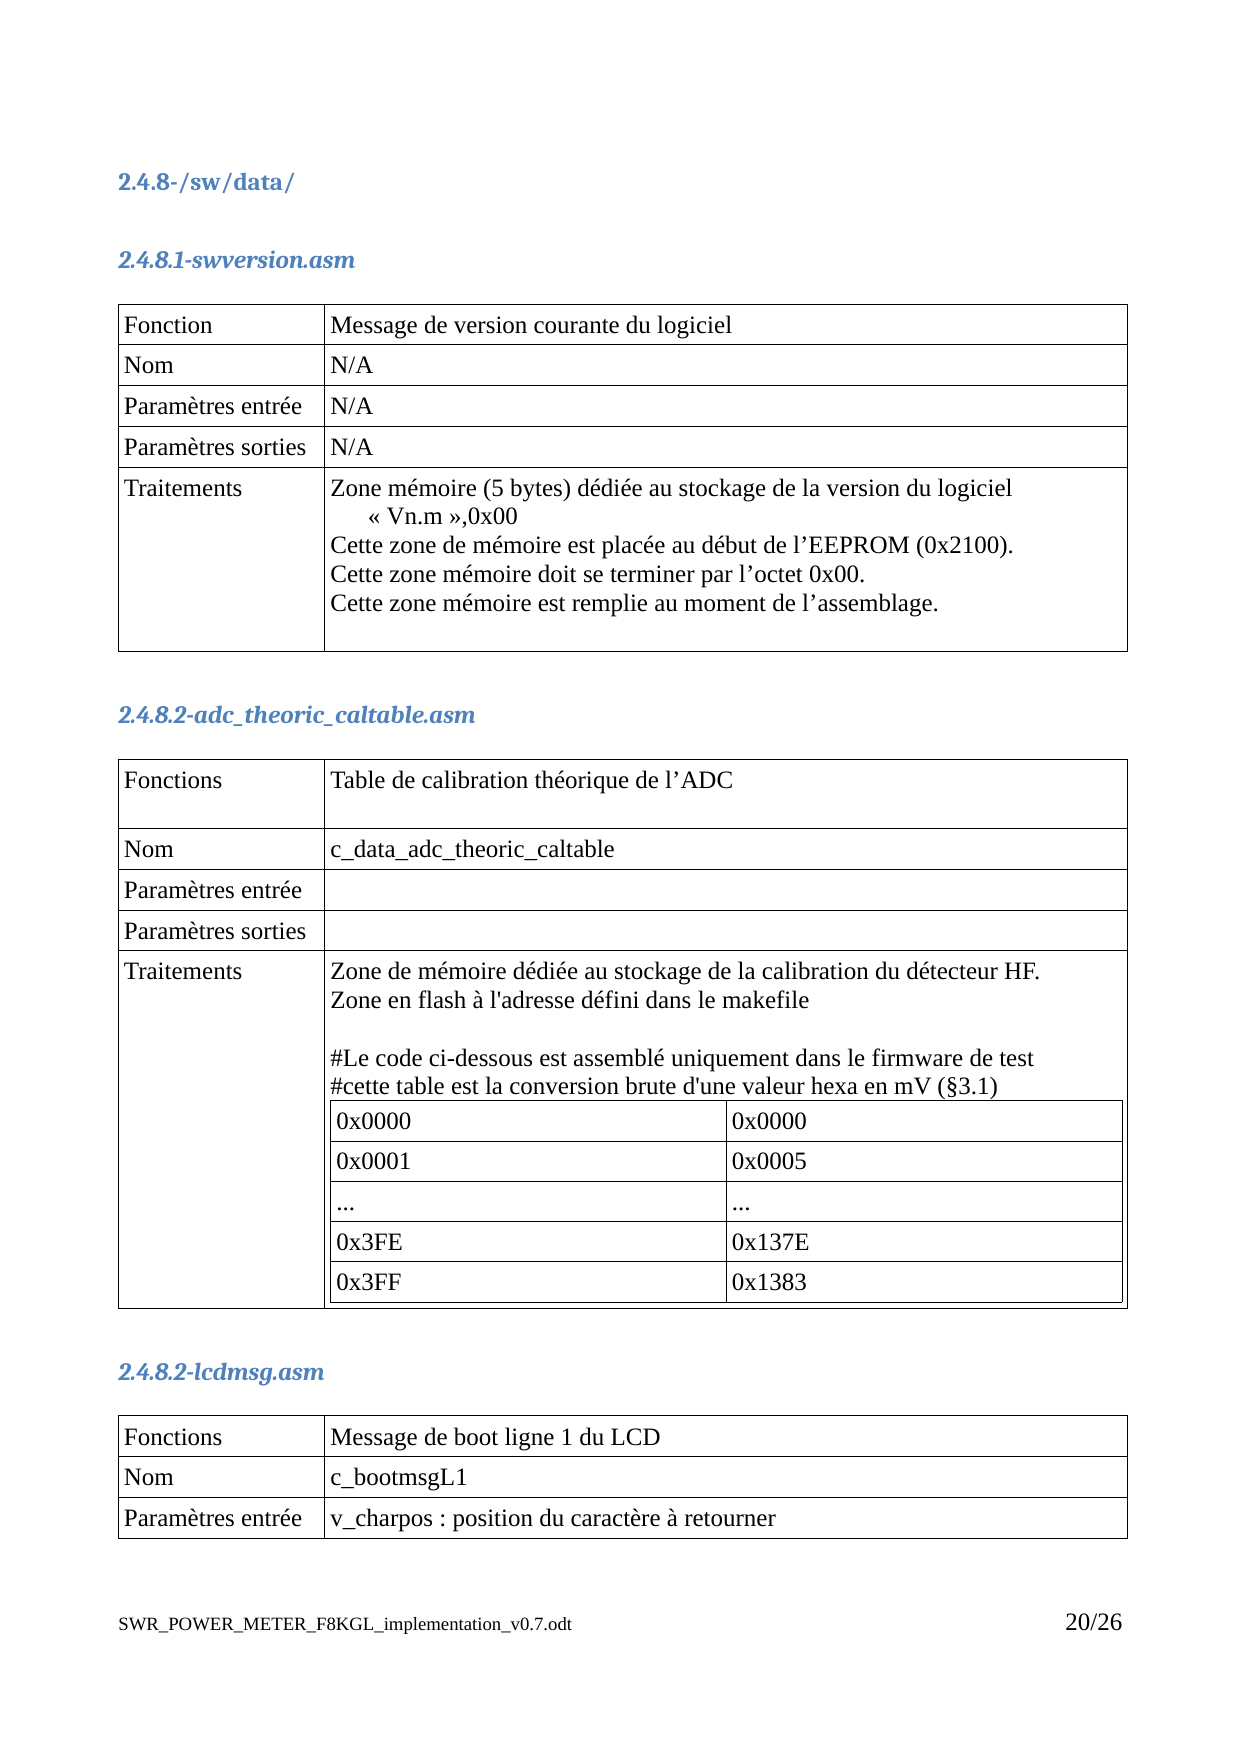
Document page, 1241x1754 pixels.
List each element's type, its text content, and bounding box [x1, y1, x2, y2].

table_header Fonctions [119, 760, 324, 828]
table_header Fonction [119, 305, 324, 344]
table_cell Nom [119, 345, 324, 385]
table_cell N/A [325, 386, 1127, 426]
table_cell Traitements [119, 468, 324, 651]
subtitle 2.4.8.2-adc_theoric_caltable.asm [118, 701, 1122, 730]
table_cell Paramètres entrée [119, 870, 324, 909]
table_cell ... [331, 1182, 726, 1221]
table_cell N/A [325, 427, 1127, 466]
table_cell Zone mémoire (5 bytes) dédiée au stockage de la version du logiciel « Vn.m »,0x00 Cette zone de mémoire est placée au début de l’EEPROM (0x2100). Cette zone mémoire doit se terminer par l’octet 0x00. Cette zone mémoire est remplie au moment de l’assemblage. [325, 468, 1127, 651]
subtitle 2.4.8.1-swversion.asm [118, 246, 1122, 275]
table_cell 0x0001 [331, 1142, 726, 1181]
table_header 0x0000 [331, 1101, 726, 1141]
subtitle 2.4.8-/sw/data/ [118, 168, 1122, 196]
table_cell [325, 870, 1127, 909]
table_cell ... [727, 1182, 1122, 1221]
subtitle 2.4.8.2-lcdmsg.asm [118, 1358, 1122, 1387]
table_cell 0x0005 [727, 1142, 1122, 1181]
table_cell Nom [119, 1457, 324, 1497]
table_cell 0x137E [727, 1222, 1122, 1261]
table_cell Nom [119, 829, 324, 869]
table_cell c_data_adc_theoric_caltable [325, 829, 1127, 869]
table_header Message de boot ligne 1 du LCD [325, 1416, 1127, 1456]
table_cell v_charpos : position du caractère à retourner [325, 1498, 1127, 1537]
table_header Message de version courante du logiciel [325, 305, 1127, 344]
table_cell [325, 911, 1127, 950]
table_cell Traitements [119, 951, 324, 1308]
table_cell Paramètres entrée [119, 386, 324, 426]
table_cell Paramètres sorties [119, 911, 324, 950]
table_header Table de calibration théorique de l’ADC [325, 760, 1127, 828]
table_cell Paramètres entrée [119, 1498, 324, 1537]
table_cell Paramètres sorties [119, 427, 324, 466]
table_cell 0x3FE [331, 1222, 726, 1261]
table_header 0x0000 [727, 1101, 1122, 1141]
table_header Fonctions [119, 1416, 324, 1456]
table_cell Zone de mémoire dédiée au stockage de la calibration du détecteur HF. Zone en flash à l'adresse défini dans le makefile #Le code ci-dessous est assemblé uniquement dans le firmware de test #cette table est la conversion brute d'une valeur hexa en mV (§3.1) [325, 951, 1127, 1308]
table_cell 0x3FF [331, 1262, 726, 1302]
table_cell 0x1383 [727, 1262, 1122, 1302]
table_cell N/A [325, 345, 1127, 385]
table_cell c_bootmsgL1 [325, 1457, 1127, 1497]
